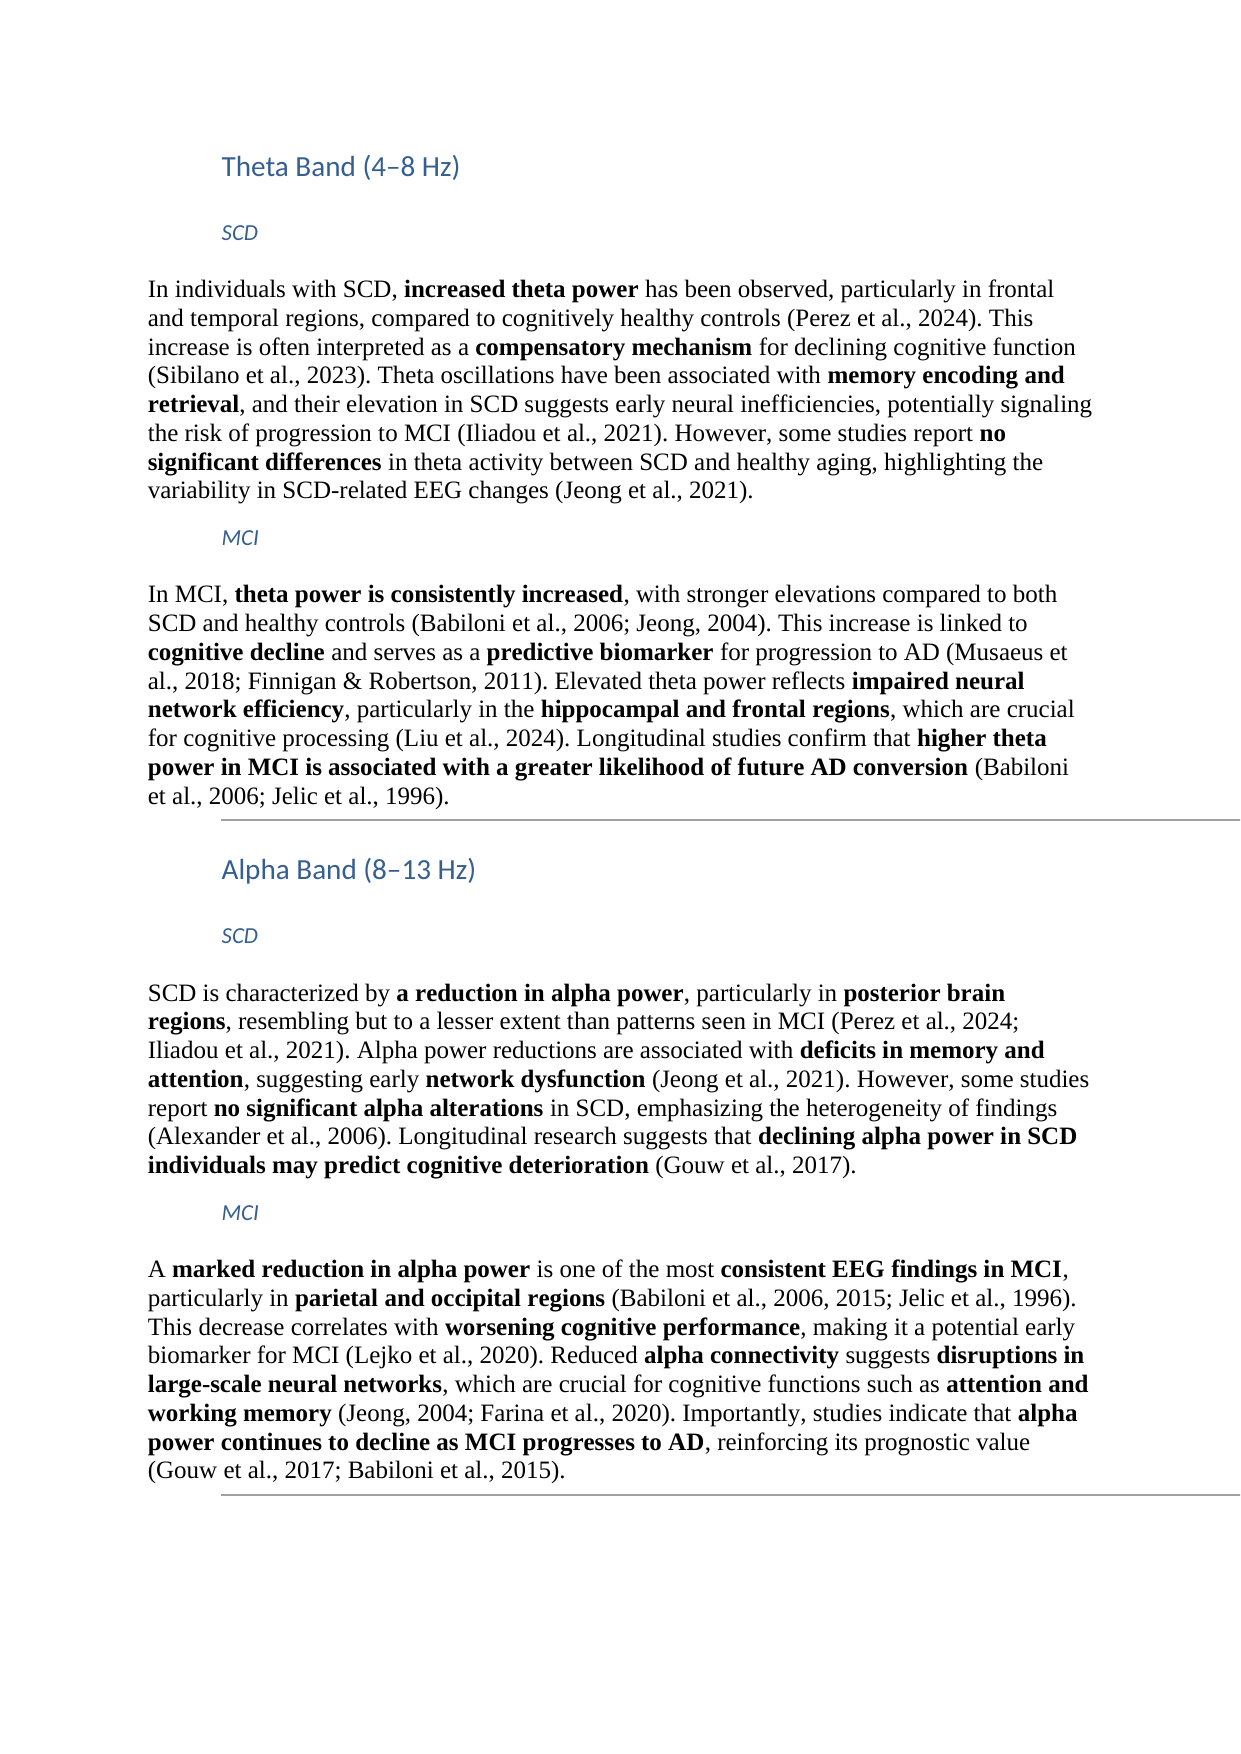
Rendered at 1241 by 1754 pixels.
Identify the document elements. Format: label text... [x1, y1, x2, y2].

text SCD is characterized by a reduction in alpha power, particularly in posterior brain regions, resembling but to a lesser extent than patterns seen in MCI (Perez et al., 2024; Iliadou et al., 2021). Alpha power reductions are associated with deficits in memory and attention, suggesting early network dysfunction (Jeong et al., 2021). However, some studies report no significant alpha alterations in SCD, emphasizing the heterogeneity of findings (Alexander et al., 2006). Longitudinal research suggests that declining alpha power in SCD individuals may predict cognitive deterioration (Gouw et al., 2017). [148, 978, 1093, 1179]
subtitle Alpha Band (8–13 Hz) [148, 851, 1093, 887]
text A marked reduction in alpha power is one of the most consistent EEG findings in MCI, particularly in parietal and occipital regions (Babiloni et al., 2006, 2015; Jelic et al., 1996). This decrease correlates with worsening cognitive performance, making it a potential early biomarker for MCI (Lejko et al., 2020). Reduced alpha connectivity suggests disruptions in large-scale neural networks, which are crucial for cognitive functions such as attention and working memory (Jeong, 2004; Farina et al., 2020). Importantly, studies indicate that alpha power continues to decline as MCI progresses to AD, reinforcing its prognostic value (Gouw et al., 2017; Babiloni et al., 2015). [148, 1254, 1093, 1484]
text In MCI, theta power is consistently increased, with stronger elevations compared to both SCD and healthy controls (Babiloni et al., 2006; Jeong, 2004). This increase is linked to cognitive decline and serves as a predictive biomarker for progression to AD (Musaeus et al., 2018; Finnigan & Robertson, 2011). Elevated theta power reflects impaired neural network efficiency, particularly in the hippocampal and frontal regions, which are crucial for cognitive processing (Liu et al., 2024). Longitudinal studies confirm that higher theta power in MCI is associated with a greater likelihood of future AD conversion (Babiloni et al., 2006; Jelic et al., 1996). [148, 579, 1093, 809]
subtitle MCI [148, 523, 1093, 551]
subtitle Theta Band (4–8 Hz) [148, 148, 1093, 183]
text In individuals with SCD, increased theta power has been observed, particularly in frontal and temporal regions, compared to cognitively healthy controls (Perez et al., 2024). This increase is often interpreted as a compensatory mechanism for declining cognitive function (Sibilano et al., 2023). Theta oscillations have been associated with memory encoding and retrieval, and their elevation in SCD suggests early neural inefficiencies, potentially signaling the risk of progression to MCI (Iliadou et al., 2021). However, some studies report no significant differences in theta activity between SCD and healthy aging, highlighting the variability in SCD-related EEG changes (Jeong et al., 2021). [148, 274, 1093, 504]
subtitle SCD [148, 921, 1093, 949]
subtitle SCD [148, 218, 1093, 246]
subtitle MCI [148, 1198, 1093, 1226]
